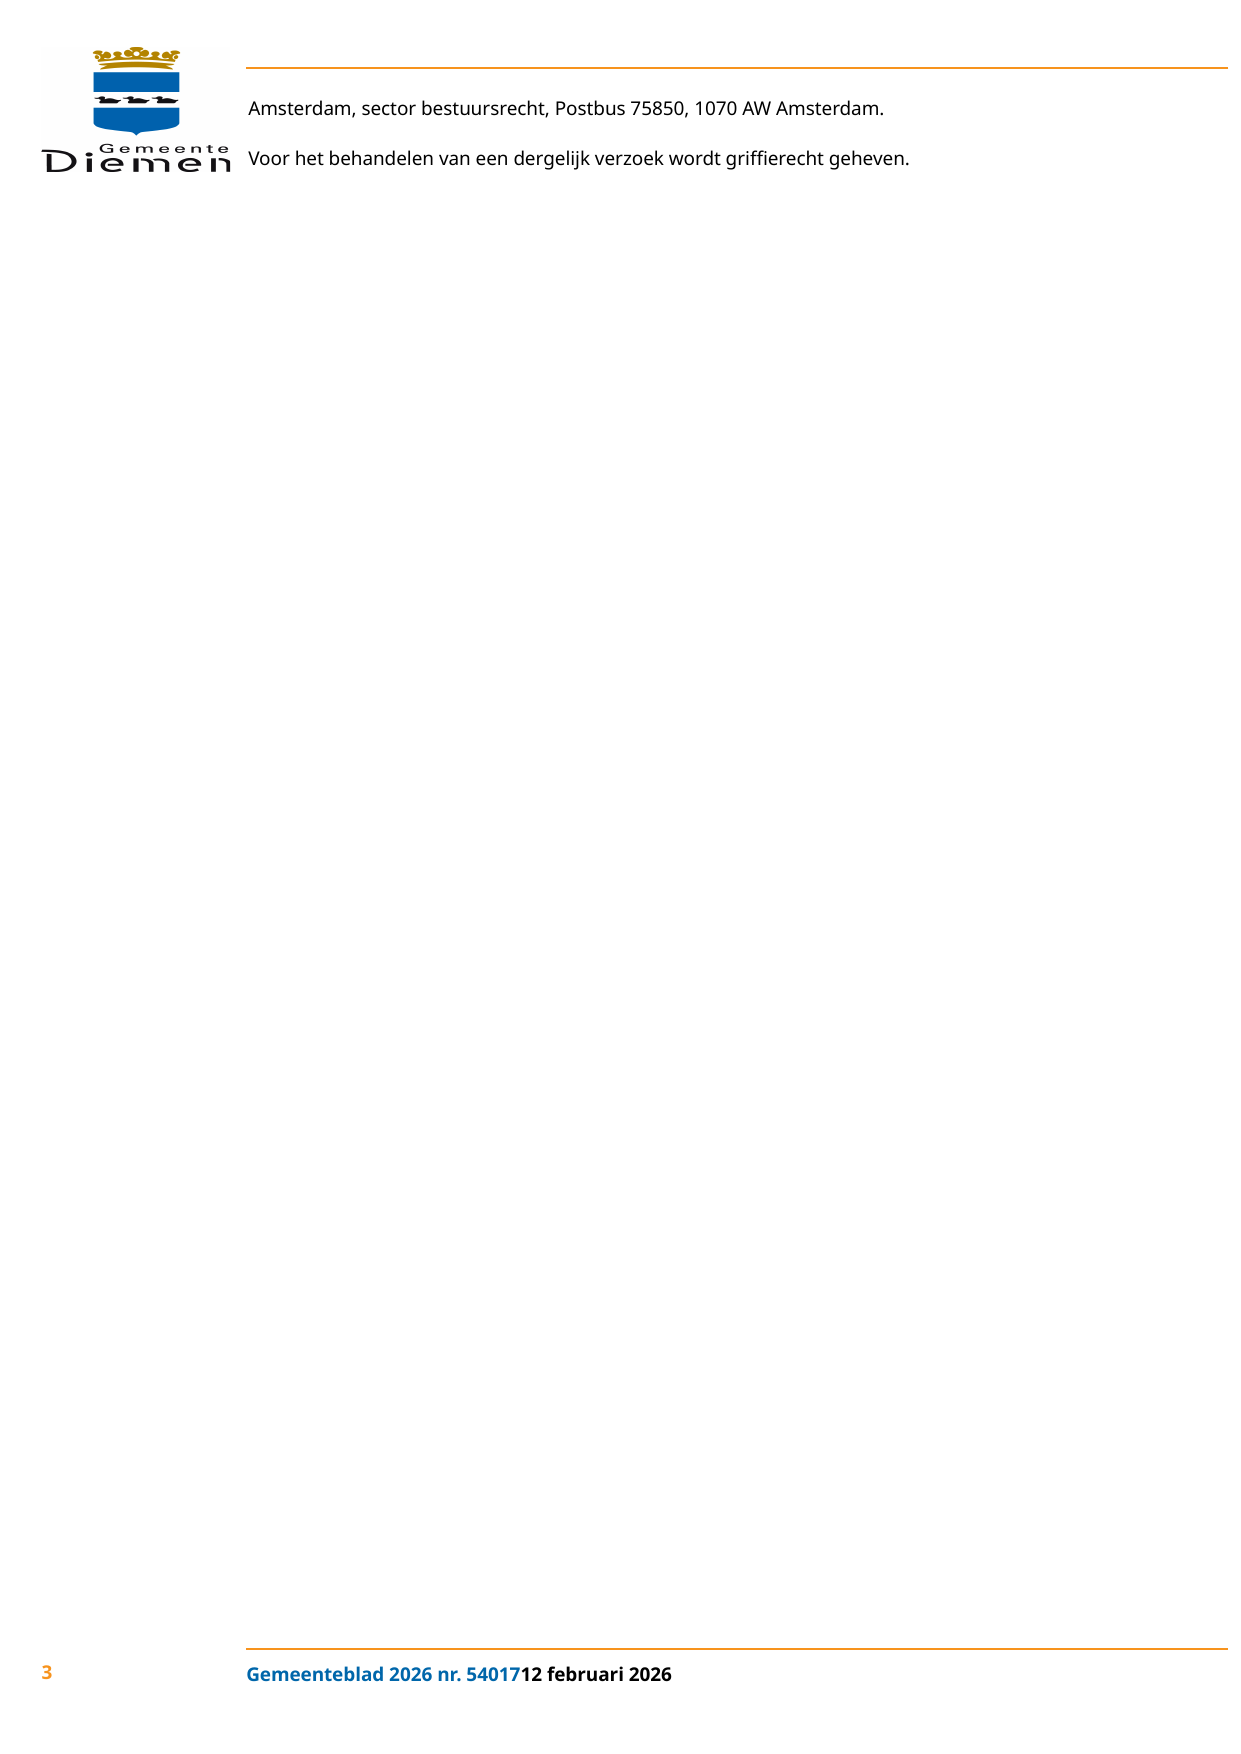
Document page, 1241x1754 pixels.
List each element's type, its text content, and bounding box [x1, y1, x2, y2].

picture [41, 47, 231, 172]
text Amsterdam, sector bestuursrecht, Postbus 75850, 1070 AW Amsterdam. [248, 95, 1152, 121]
text Voor het behandelen van een dergelijk verzoek wordt griffierecht geheven. [248, 145, 1152, 171]
